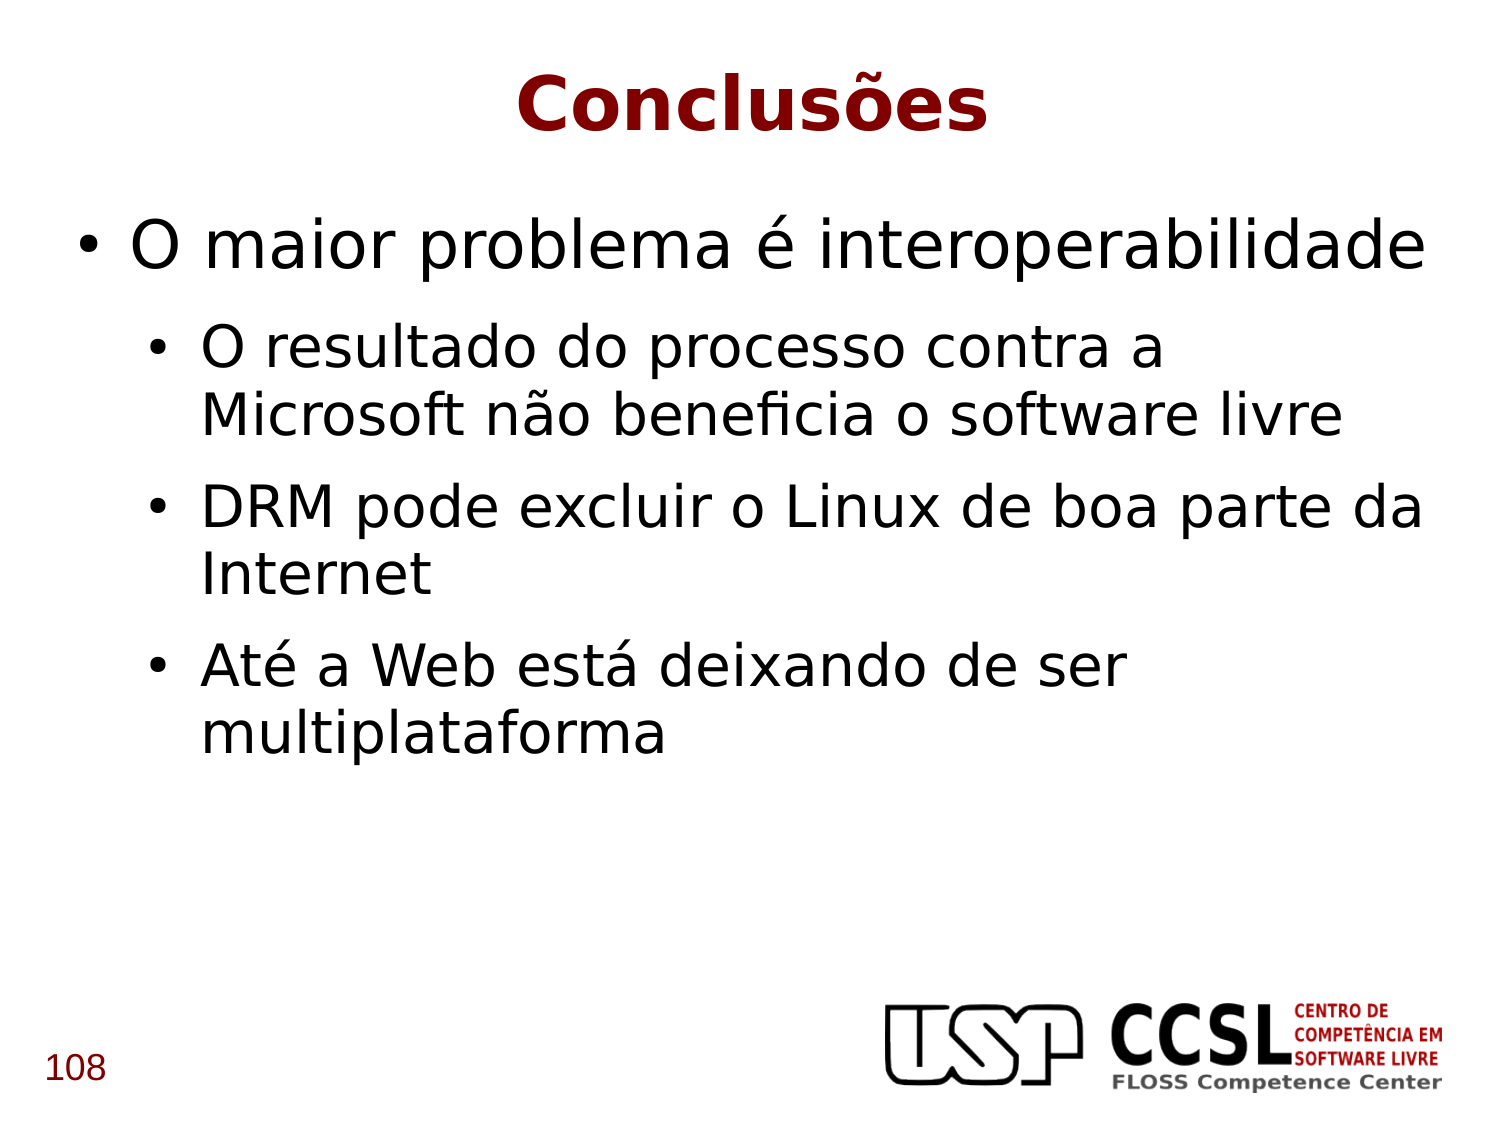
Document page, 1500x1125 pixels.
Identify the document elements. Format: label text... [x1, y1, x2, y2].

title Conclusões [59, 29, 1447, 180]
picture [885, 1003, 1442, 1093]
list O maior problema é interoperabilidade O resultado do processo contra a Microsoft não beneficia o software livre DRM pode excluir o Linux de boa parte da Internet Até a Web está deixando de ser multiplataforma [59, 206, 1447, 950]
